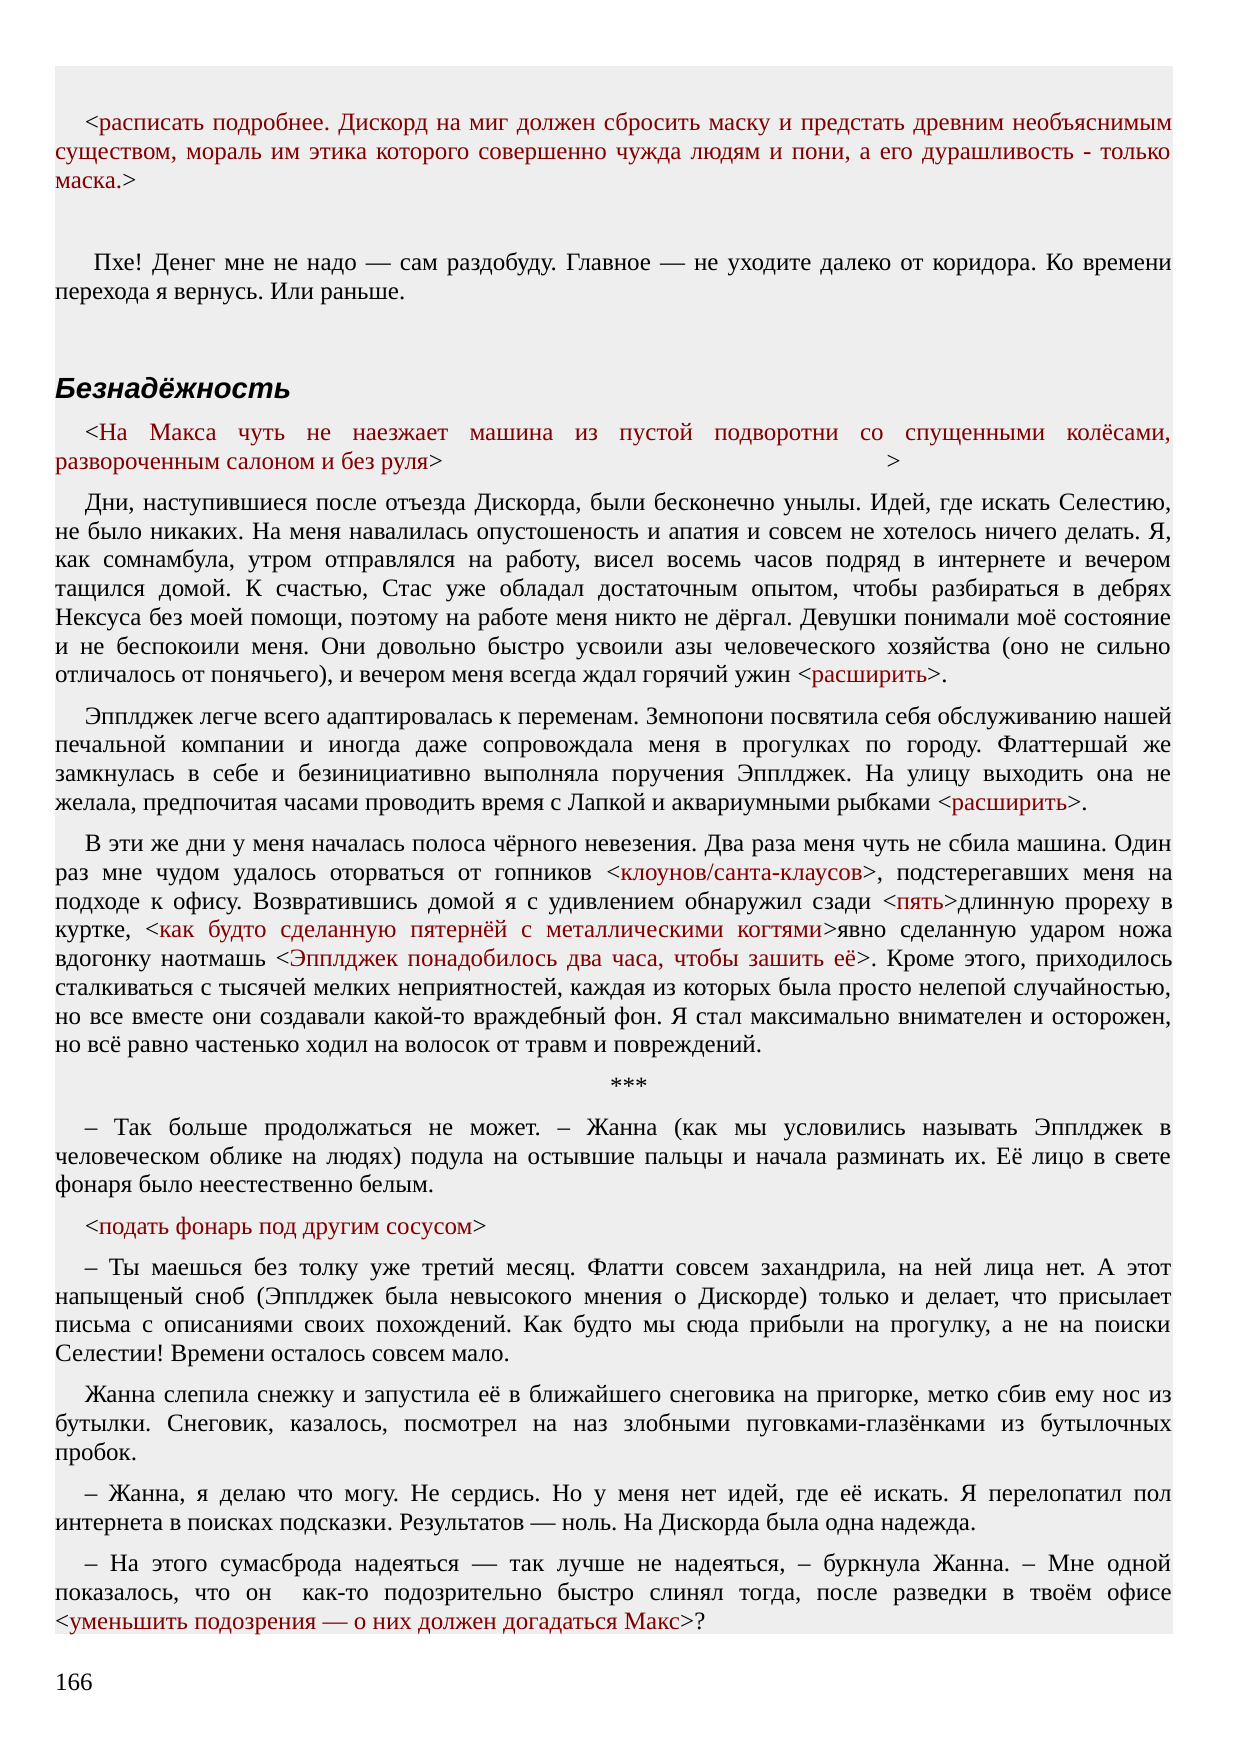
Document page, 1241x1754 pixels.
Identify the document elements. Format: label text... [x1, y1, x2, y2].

text <расписать подробнее. Дискорд на миг должен сбросить маску и предстать древним необъяснимым существом, мораль им этика которого совершенно чужда людям и пони, а его дурашливость - только маска.> [55, 107, 1173, 193]
text Эпплджек легче всего адаптировалась к переменам. Земнопони посвятила себя обслуживанию нашей печальной компании и иногда даже сопровождала меня в прогулках по городу. Флаттершай же замкнулась в себе и безинициативно выполняла поручения Эпплджек. На улицу выходить она не желала, предпочитая часами проводить время с Лапкой и аквариумными рыбками <расширить>. [55, 701, 1173, 816]
text В эти же дни у меня началась полоса чёрного невезения. Два раза меня чуть не сбила машина. Один раз мне чудом удалось оторваться от гопников <клоунов/санта-клаусов>, подстерегавших меня на подходе к офису. Возвратившись домой я с удивлением обнаружил сзади <пять>длинную прореху в куртке, <как будто сделанную пятернёй с металлическими когтями>явно сделанную ударом ножа вдогонку наотмашь <Эпплджек понадобилось два часа, чтобы зашить её>. Кроме этого, приходилось сталкиваться с тысячей мелких неприятностей, каждая из которых была просто нелепой случайностью, но все вместе они создавали какой-то враждебный фон. Я стал максимально внимателен и осторожен, но всё равно частенько ходил на волосок от травм и повреждений. [55, 828, 1173, 1058]
text – Так больше продолжаться не может. – Жанна (как мы условились называть Эпплджек в человеческом облике на людях) подула на остывшие пальцы и начала разминать их. Её лицо в свете фонаря было неестественно белым. [55, 1112, 1173, 1198]
text – Ты маешься без толку уже третий месяц. Флатти совсем захандрила, на ней лица нет. А этот напыщеный сноб (Эпплджек была невысокого мнения о Дискорде) только и делает, что присылает письма с описаниями своих похождений. Как будто мы сюда прибыли на прогулку, а не на поиски Селестии! Времени осталось совсем мало. [55, 1252, 1173, 1367]
text – Жанна, я делаю что могу. Не сердись. Но у меня нет идей, где её искать. Я перелопатил пол интернета в поисках подсказки. Результатов — ноль. На Дискорда была одна надежда. [55, 1478, 1173, 1536]
text <подать фонарь под другим сосусом> [55, 1211, 1173, 1239]
text – На этого сумасброда надеяться — так лучше не надеяться, – буркнула Жанна. – Мне одной показалось, что он как-то подозрительно быстро слинял тогда, после разведки в твоём офисе <уменьшить подозрения — о них должен догадаться Макс>? [55, 1548, 1173, 1634]
text Дни, наступившиеся после отъезда Дискорда, были бесконечно унылы. Идей, где искать Селестию, не было никаких. На меня навалилась опустошеность и апатия и совсем не хотелось ничего делать. Я, как сомнамбула, утром отправлялся на работу, висел восемь часов подряд в интернете и вечером тащился домой. К счастью, Стас уже обладал достаточным опытом, чтобы разбираться в дебрях Нексуса без моей помощи, поэтому на работе меня никто не дёргал. Девушки понимали моё состояние и не беспокоили меня. Они довольно быстро усвоили азы человеческого хозяйства (оно не сильно отличалось от понячьего), и вечером меня всегда ждал горячий ужин <расширить>. [55, 487, 1173, 688]
text Пхе! Денег мне не надо — сам раздобуду. Главное — не уходите далеко от коридора. Ко времени перехода я вернусь. Или раньше. [55, 247, 1173, 305]
text *** [55, 1071, 1173, 1099]
text <На Макса чуть не наезжает машина из пустой подворотни со спущенными колёсами, развороченным салоном и без руля> > [55, 417, 1173, 474]
text Жанна слепила снежку и запустила её в ближайшего снеговика на пригорке, метко сбив ему нос из бутылки. Снеговик, казалось, посмотрел на наз злобными пуговками-глазёнками из бутылочных пробок. [55, 1379, 1173, 1466]
subtitle Безнадёжность [55, 371, 1173, 404]
